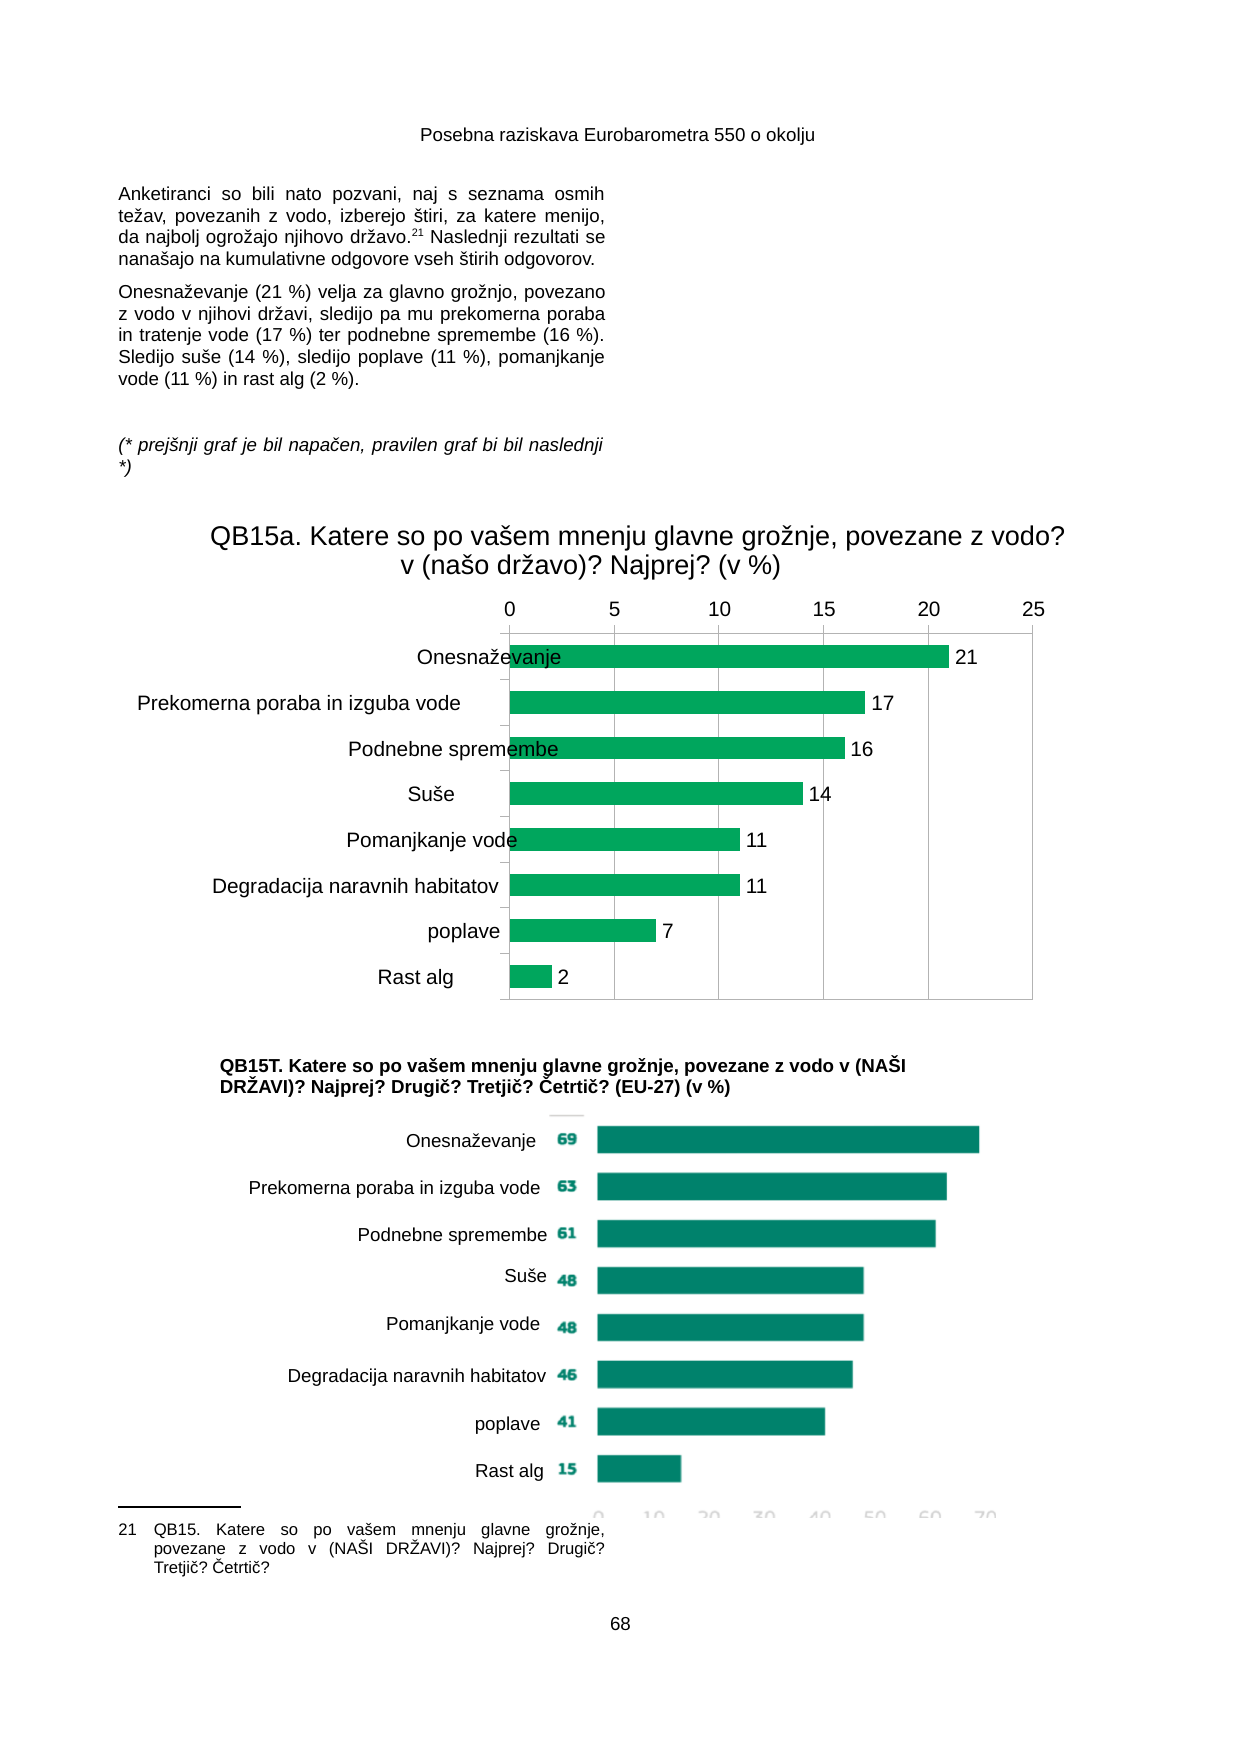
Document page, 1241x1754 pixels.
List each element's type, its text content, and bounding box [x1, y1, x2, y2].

text QB15. Katere so po vašem mnenju glavne grožnje, povezane z vodo v (NAŠI DRŽAVI)? Najprej? Drugič? Tretjič? Četrtič? [118, 1519, 605, 1577]
text Anketiranci so bili nato pozvani, naj s seznama osmih težav, povezanih z vodo, izberejo štiri, za katere menijo, da najbolj ogrožajo njihovo državo. Naslednji rezultati se nanašajo na kumulativne odgovore vseh štirih odgovorov. [118, 183, 605, 269]
picture [549, 1106, 996, 1518]
text (* prejšnji graf je bil napačen, pravilen graf bi bil naslednji *) [118, 434, 605, 477]
text Onesnaževanje (21 %) velja za glavno grožnjo, povezano z vodo v njihovi državi, sledijo pa mu prekomerna poraba in tratenje vode (17 %) ter podnebne spremembe (16 %). Sledijo suše (14 %), sledijo poplave (11 %), pomanjkanje vode (11 %) in rast alg (2 %). [118, 281, 605, 389]
